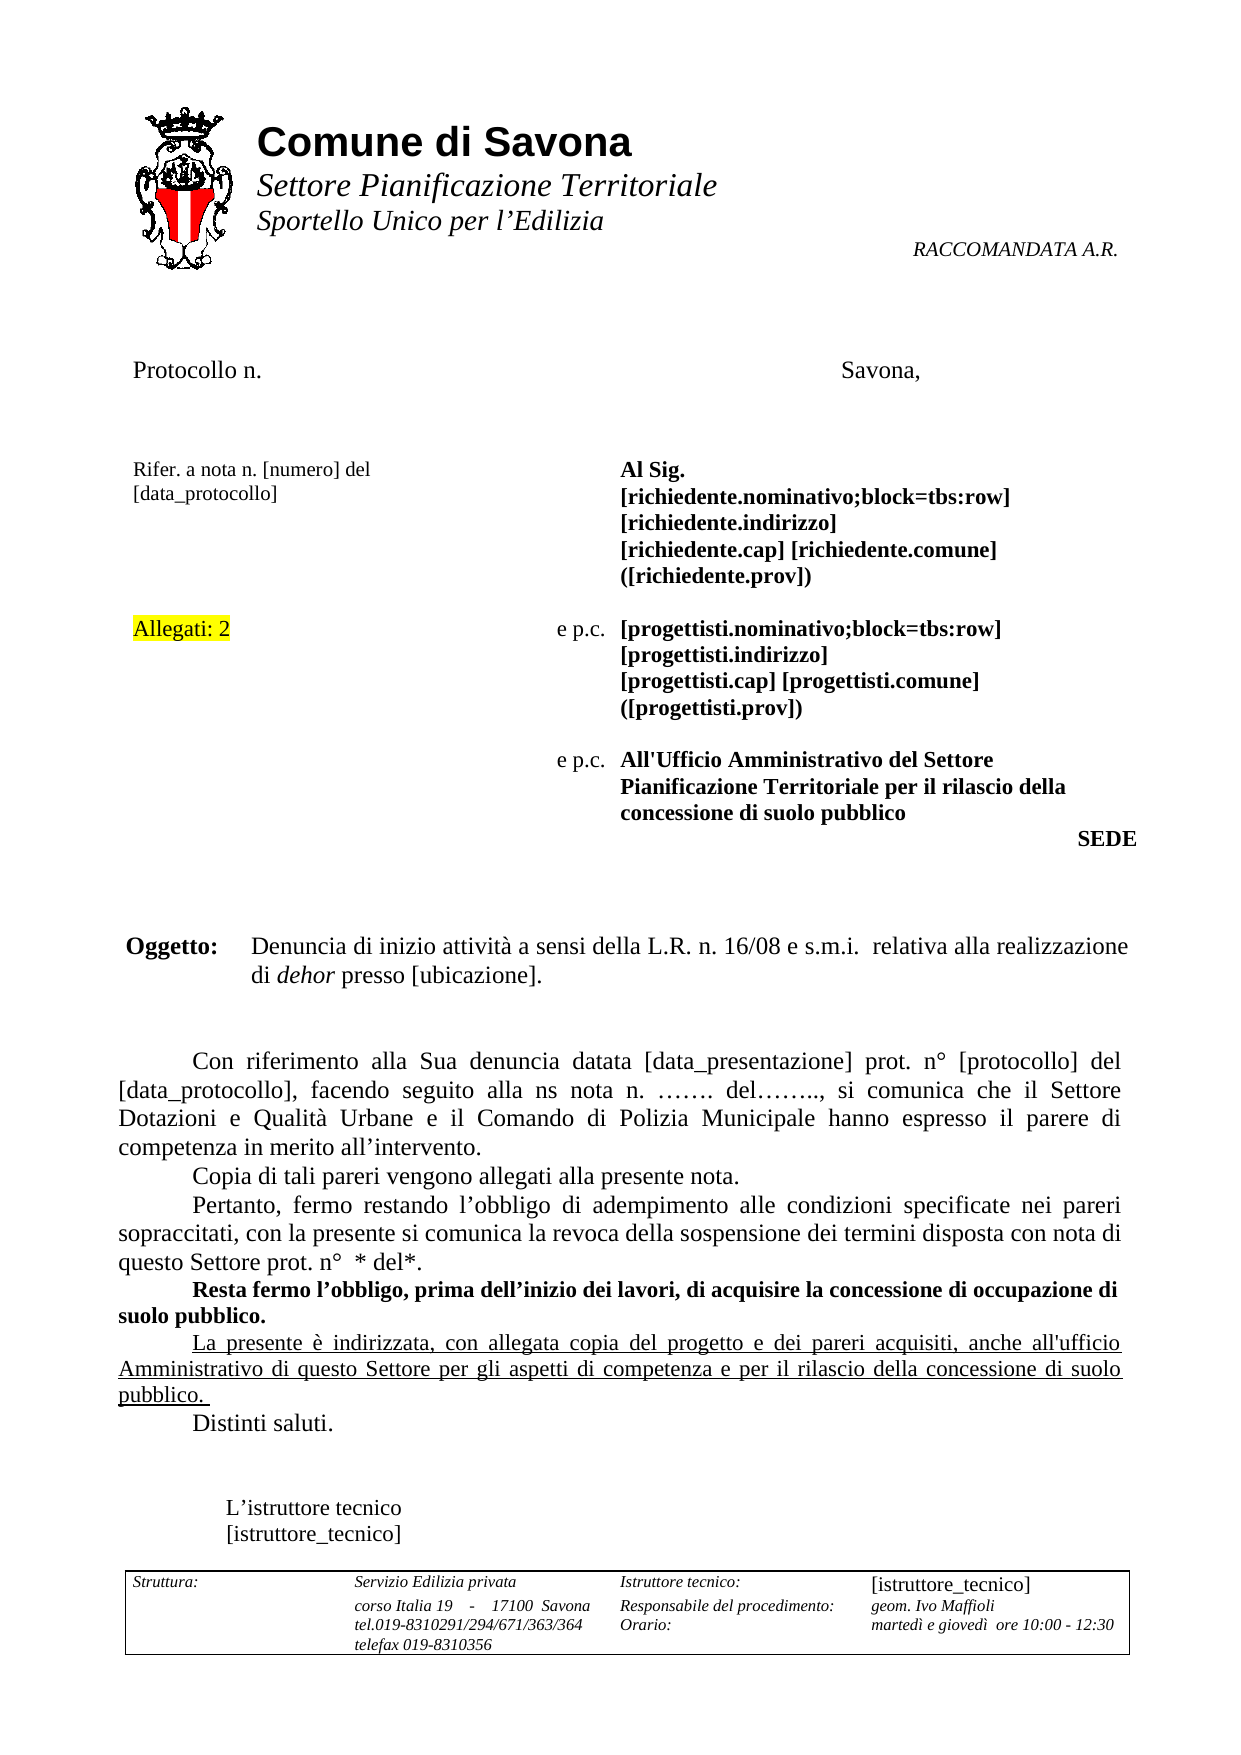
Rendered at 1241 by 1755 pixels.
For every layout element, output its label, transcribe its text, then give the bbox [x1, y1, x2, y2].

table_cell [progettisti.nominativo;block=tbs:row] [progettisti.indirizzo] [progettisti.cap] [progettisti.comune] ([progettisti.prov]) [613, 615, 1144, 746]
text Pertanto, fermo restando l’obbligo di adempimento alle condizioni specificate nei pareri sopraccitati, con la presente si comunica la revoca della sospensione dei termini disposta con nota di questo Settore prot. n° * del*. [118, 1190, 1122, 1276]
text pubblico. [118, 1379, 1122, 1408]
table_cell e p.c. [485, 746, 613, 878]
table_header Oggetto: [118, 931, 243, 988]
table_cell e p.c. [485, 615, 613, 746]
table_cell [126, 746, 484, 878]
table_header Savona, [631, 356, 1137, 384]
table_header Protocollo n. [125, 356, 631, 384]
table_header Denuncia di inizio attività a sensi della L.R. n. 16/08 e s.m.i. relativa alla realizzazione di dehor presso [ubicazione]. [244, 931, 1137, 988]
table_cell All'Ufficio Amministrativo del Settore Pianificazione Territoriale per il rilascio della concessione di suolo pubblico SEDE [613, 746, 1144, 878]
text Distinti saluti. [118, 1408, 1122, 1437]
text Copia di tali pareri vengono allegati alla presente nota. [118, 1161, 1122, 1190]
table_header Rifer. a nota n. [numero] del [data_protocollo] [126, 457, 484, 615]
table_header L’istruttore tecnico [istruttore_tecnico] [118, 1494, 509, 1547]
text Con riferimento alla Sua denuncia datata [data_presentazione] prot. n° [protocollo] del [data_protocollo], facendo seguito alla ns nota n. ……. del…….., si comunica che il Settore Dotazioni e Qualità Urbane e il Comando di Polizia Municipale hanno espresso il parere di competenza in merito all’intervento. [118, 1046, 1122, 1161]
table_header [485, 457, 613, 615]
table_header Al Sig. [richiedente.nominativo;block=tbs:row] [richiedente.indirizzo] [richiedente.cap] [richiedente.comune] ([richiedente.prov]) [613, 457, 1144, 615]
table_header [509, 1494, 1137, 1547]
text La presente è indirizzata, con allegata copia del progetto e dei pareri acquisiti, anche all'ufficio Amministrativo di questo Settore per gli aspetti di competenza e per il rilascio della concessione di suolo [118, 1329, 1122, 1378]
table_cell Allegati: 2 [126, 615, 484, 746]
text Resta fermo l’obbligo, prima dell’inizio dei lavori, di acquisire la concessione di occupazione di suolo pubblico. [118, 1276, 1122, 1329]
